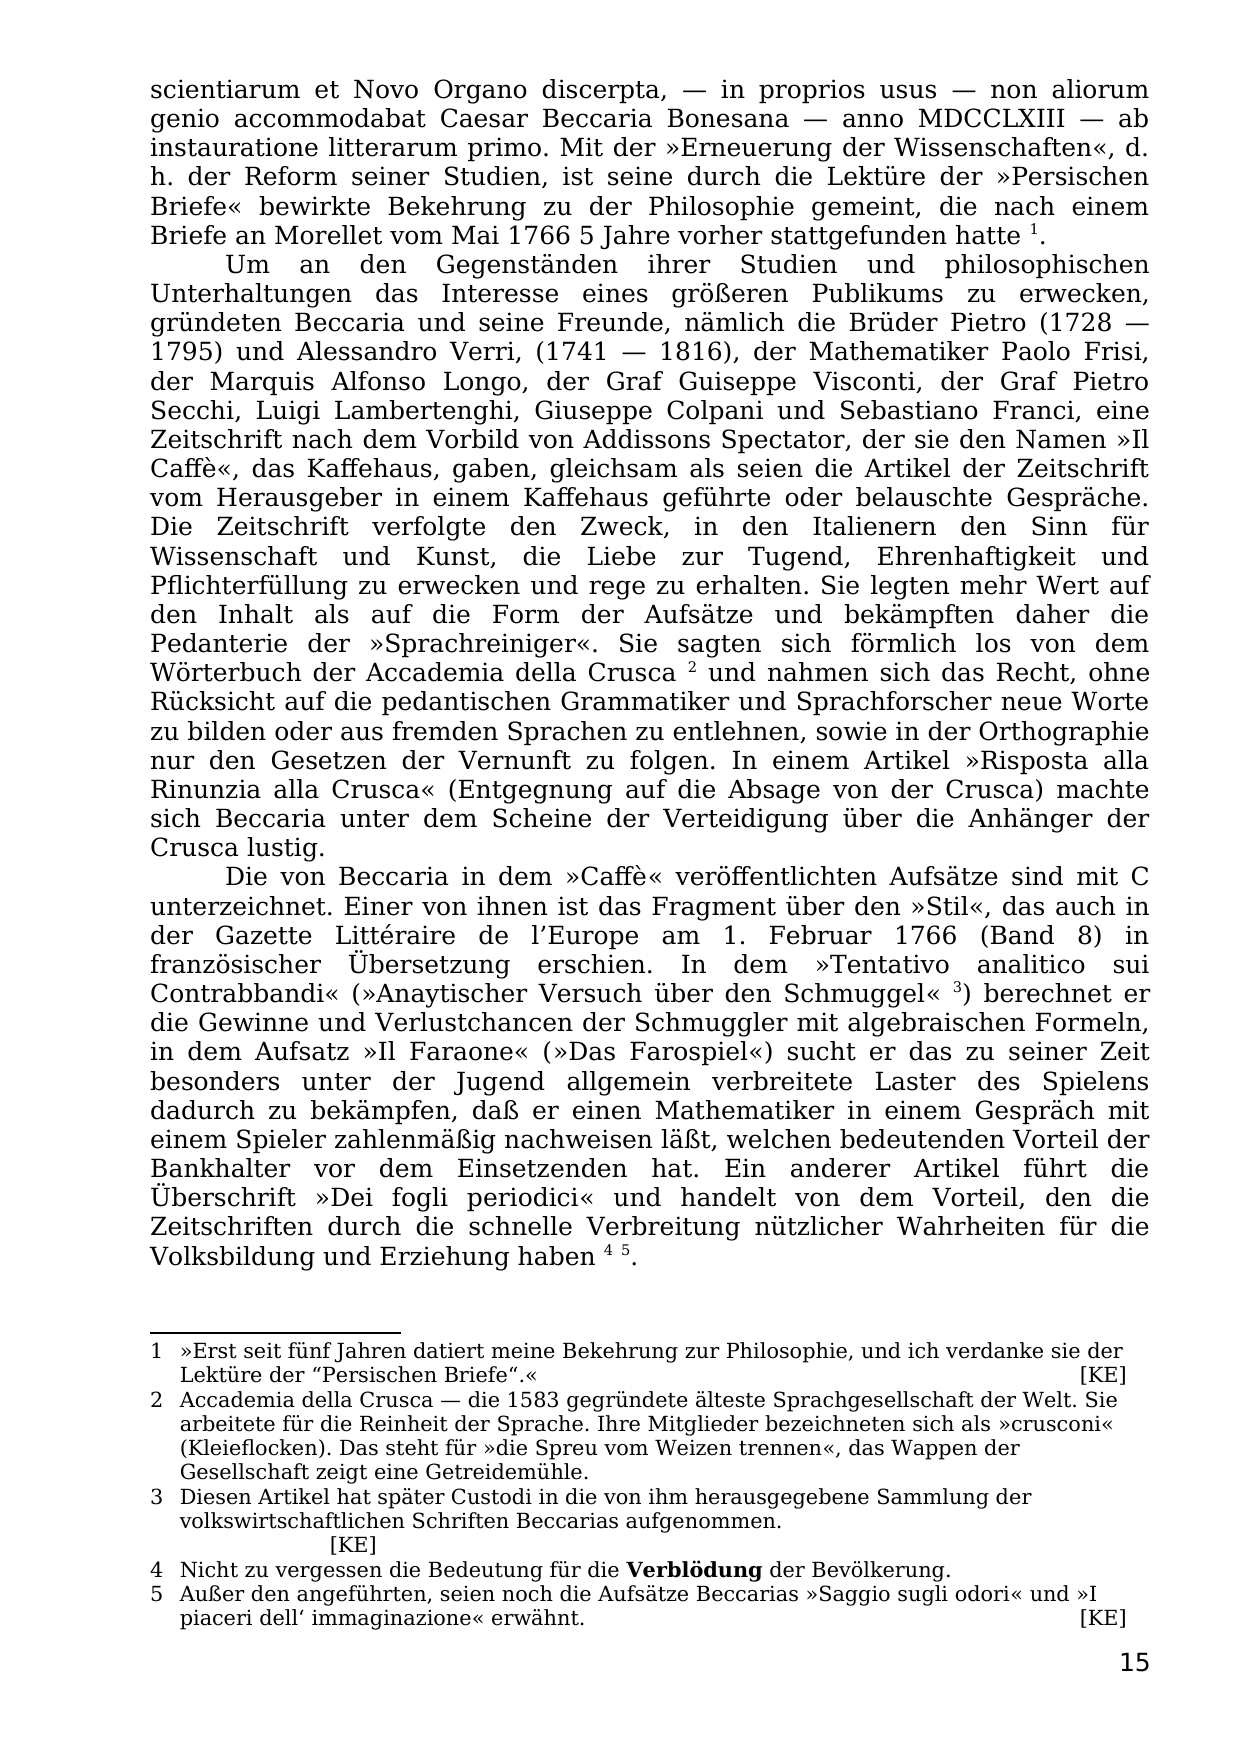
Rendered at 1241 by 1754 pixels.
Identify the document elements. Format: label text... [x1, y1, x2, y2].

text scientiarum et Novo Organo discerpta, — in proprios usus — non aliorum genio accommodabat Caesar Beccaria Bonesana — anno MDCCLXIII — ab instauratione litterarum primo. Mit der »Erneuerung der Wissenschaften«, d. h. der Reform seiner Studien, ist seine durch die Lektüre der »Persischen Briefe« bewirkte Bekehrung zu der Philosophie gemeint, die nach einem Briefe an Morellet vom Mai 1766 5 Jahre vorher stattgefunden hatte . [150, 75, 1151, 250]
text Außer den angeführten, seien noch die Aufsätze Beccarias »Saggio sugli odori« und »I piaceri dell‘ immaginazione« erwähnt. [KE] [150, 1582, 1151, 1631]
text Nicht zu vergessen die Bedeutung für die Verblödung der Bevölkerung. [150, 1557, 1151, 1582]
text »Erst seit fünf Jahren datiert meine Bekehrung zur Philosophie, und ich verdanke sie der Lektüre der “Persischen Briefe“.« [KE] [150, 1339, 1151, 1388]
text Um an den Gegenständen ihrer Studien und philosophischen Unterhaltungen das Interesse eines größeren Publikums zu erwecken, gründeten Beccaria und seine Freunde, nämlich die Brüder Pietro (1728 — 1795) und Alessandro Verri, (1741 — 1816), der Mathematiker Paolo Frisi, der Marquis Alfonso Longo, der Graf Guiseppe Visconti, der Graf Pietro Secchi‚ Luigi Lambertenghi, Giuseppe Colpani und Sebastiano Franci, eine Zeitschrift nach dem Vorbild von Addissons Spectator, der sie den Namen »Il Caffè«, das Kaffehaus, gaben, gleichsam als seien die Artikel der Zeitschrift vom Herausgeber in einem Kaffehaus geführte oder belauschte Gespräche. Die Zeitschrift verfolgte den Zweck, in den Italienern den Sinn für Wissenschaft und Kunst, die Liebe zur Tugend, Ehrenhaftigkeit und Pﬂichterfüllung zu erwecken und rege zu erhalten. Sie legten mehr Wert auf den Inhalt als auf die Form der Aufsätze und bekämpften daher die Pedanterie der »Sprachreiniger«. Sie sagten sich förmlich los von dem Wörterbuch der Accademia della Crusca und nahmen sich das Recht, ohne Rücksicht auf die pedantischen Grammatiker und Sprachforscher neue Worte zu bilden oder aus fremden Sprachen zu entlehnen, sowie in der Orthographie nur den Gesetzen der Vernunft zu folgen. In einem Artikel »Risposta alla Rinunzia alla Crusca« (Entgegnung auf die Absage von der Crusca) machte sich Beccaria unter dem Scheine der Verteidigung über die Anhänger der Crusca lustig. [150, 250, 1151, 862]
text Accademia della Crusca — die 1583 gegründete älteste Sprachgesellschaft der Welt. Sie arbeitete für die Reinheit der Sprache. Ihre Mitglieder bezeichneten sich als »crusconi« (Kleieflocken). Das steht für »die Spreu vom Weizen trennen«, das Wappen der Gesellschaft zeigt eine Getreidemühle. [150, 1388, 1151, 1485]
text Die von Beccaria in dem »Caffè« veröffentlichten Aufsätze sind mit C unterzeichnet. Einer von ihnen ist das Fragment über den »Stil«, das auch in der Gazette Littéraire de l’Europe am 1. Februar 1766 (Band 8) in französischer Übersetzung erschien. In dem »Tentativo analitico sui Contrabbandi« (»Anaytischer Versuch über den Schmuggel« ) berechnet er die Gewinne und Verlustchancen der Schmuggler mit algebraischen Formeln, in dem Aufsatz »Il Faraone« (»Das Farospiel«) sucht er das zu seiner Zeit besonders unter der Jugend allgemein verbreitete Laster des Spielens dadurch zu bekämpfen, daß er einen Mathematiker in einem Gespräch mit einem Spieler zahlenmäßig nachweisen läßt, welchen bedeutenden Vorteil der Bankhalter vor dem Einsetzenden hat. Ein anderer Artikel führt die Überschrift »Dei fogli periodici« und handelt von dem Vorteil, den die Zeitschriften durch die schnelle Verbreitung nützlicher Wahrheiten für die Volksbildung und Erziehung haben . [150, 862, 1151, 1271]
text Diesen Artikel hat später Custodi in die von ihm herausgegebene Sammlung der volkswirtschaftlichen Schriften Beccarias aufgenommen. [KE] [150, 1485, 1151, 1557]
